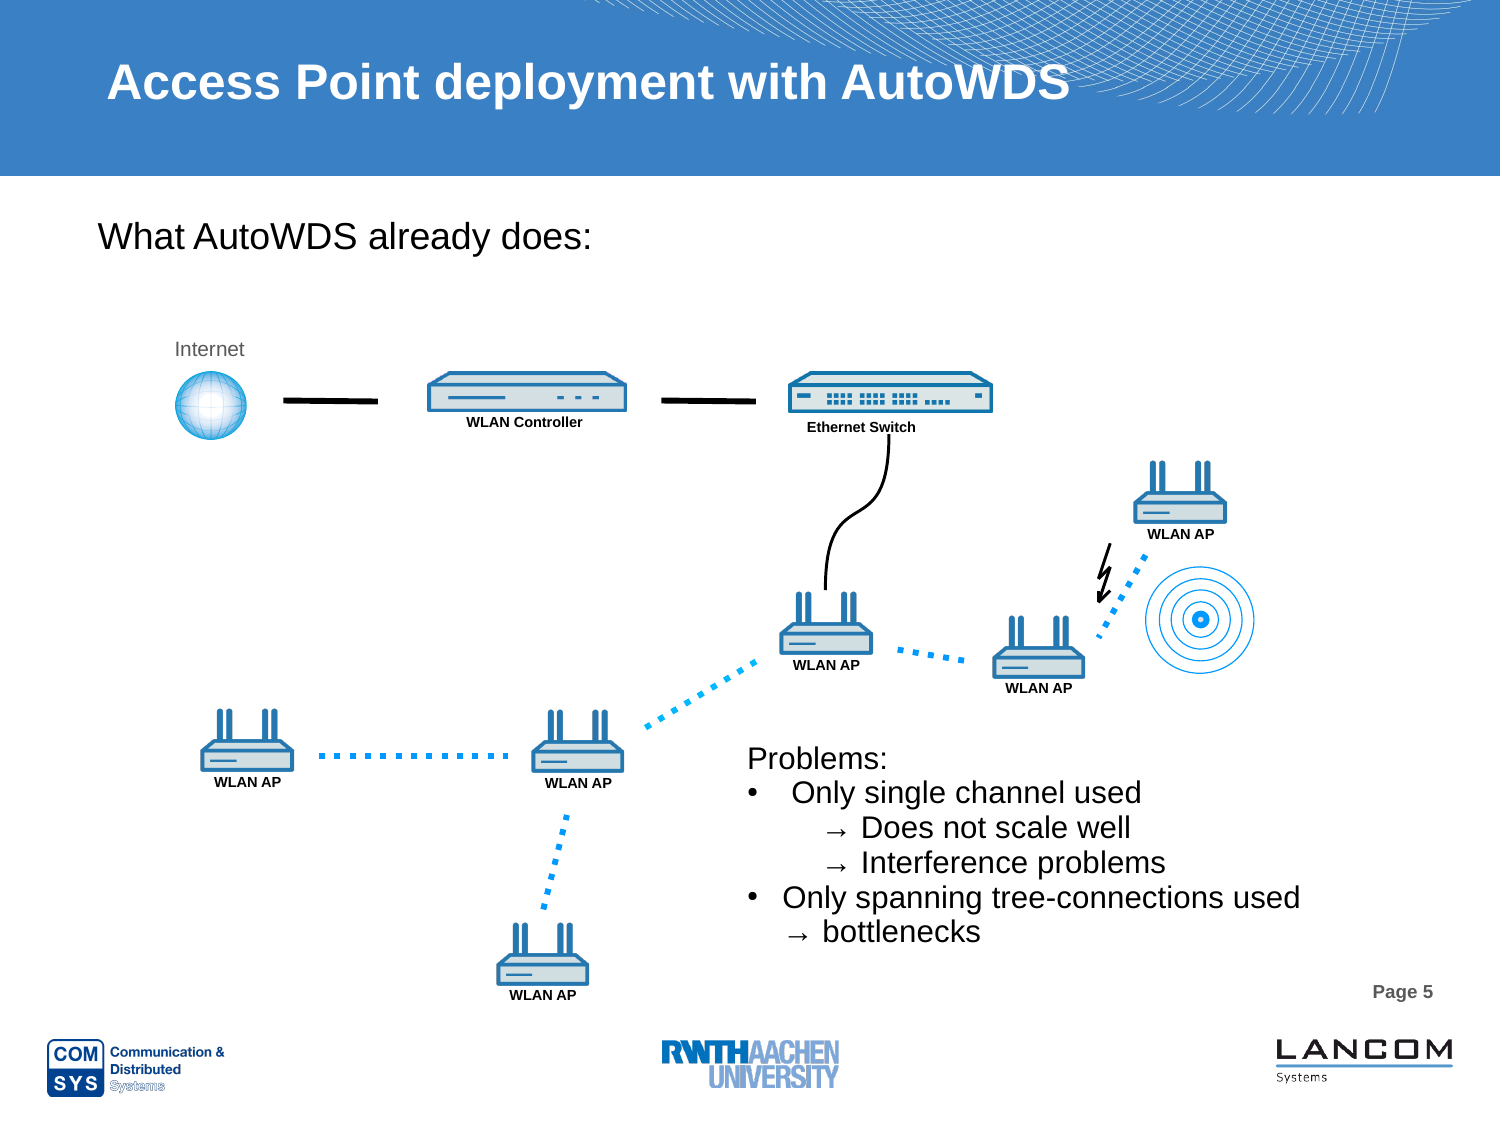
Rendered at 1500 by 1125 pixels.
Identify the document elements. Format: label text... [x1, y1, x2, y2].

picture [200, 708, 296, 774]
picture [427, 371, 627, 412]
picture [1275, 1039, 1453, 1084]
text_box WLAN AP [1005, 679, 1073, 697]
picture [1133, 460, 1229, 526]
picture [175, 371, 249, 441]
text_box [1194, 613, 1207, 626]
text_box WLAN AP [214, 772, 282, 791]
picture [0, 0, 1500, 176]
text_box WLAN AP [792, 655, 861, 674]
text_box Internet [159, 330, 260, 369]
picture [531, 709, 626, 775]
text_box WLAN AP [509, 986, 577, 1004]
text_box WLAN AP [544, 773, 613, 792]
picture [496, 922, 591, 988]
text_box WLAN Controller [466, 413, 584, 431]
text_box WLAN AP [1147, 524, 1215, 543]
text_box What AutoWDS already does: [82, 208, 1359, 266]
text_box Problems: Only single channel used → Does not scale well → Interference problems Only spanning tree-connections used → bottlenecks [732, 733, 1394, 957]
picture [788, 371, 993, 413]
text_box Ethernet Switch [806, 417, 917, 436]
picture [992, 615, 1087, 681]
picture [779, 591, 875, 657]
title Access Point deployment with AutoWDS [106, 35, 1176, 110]
